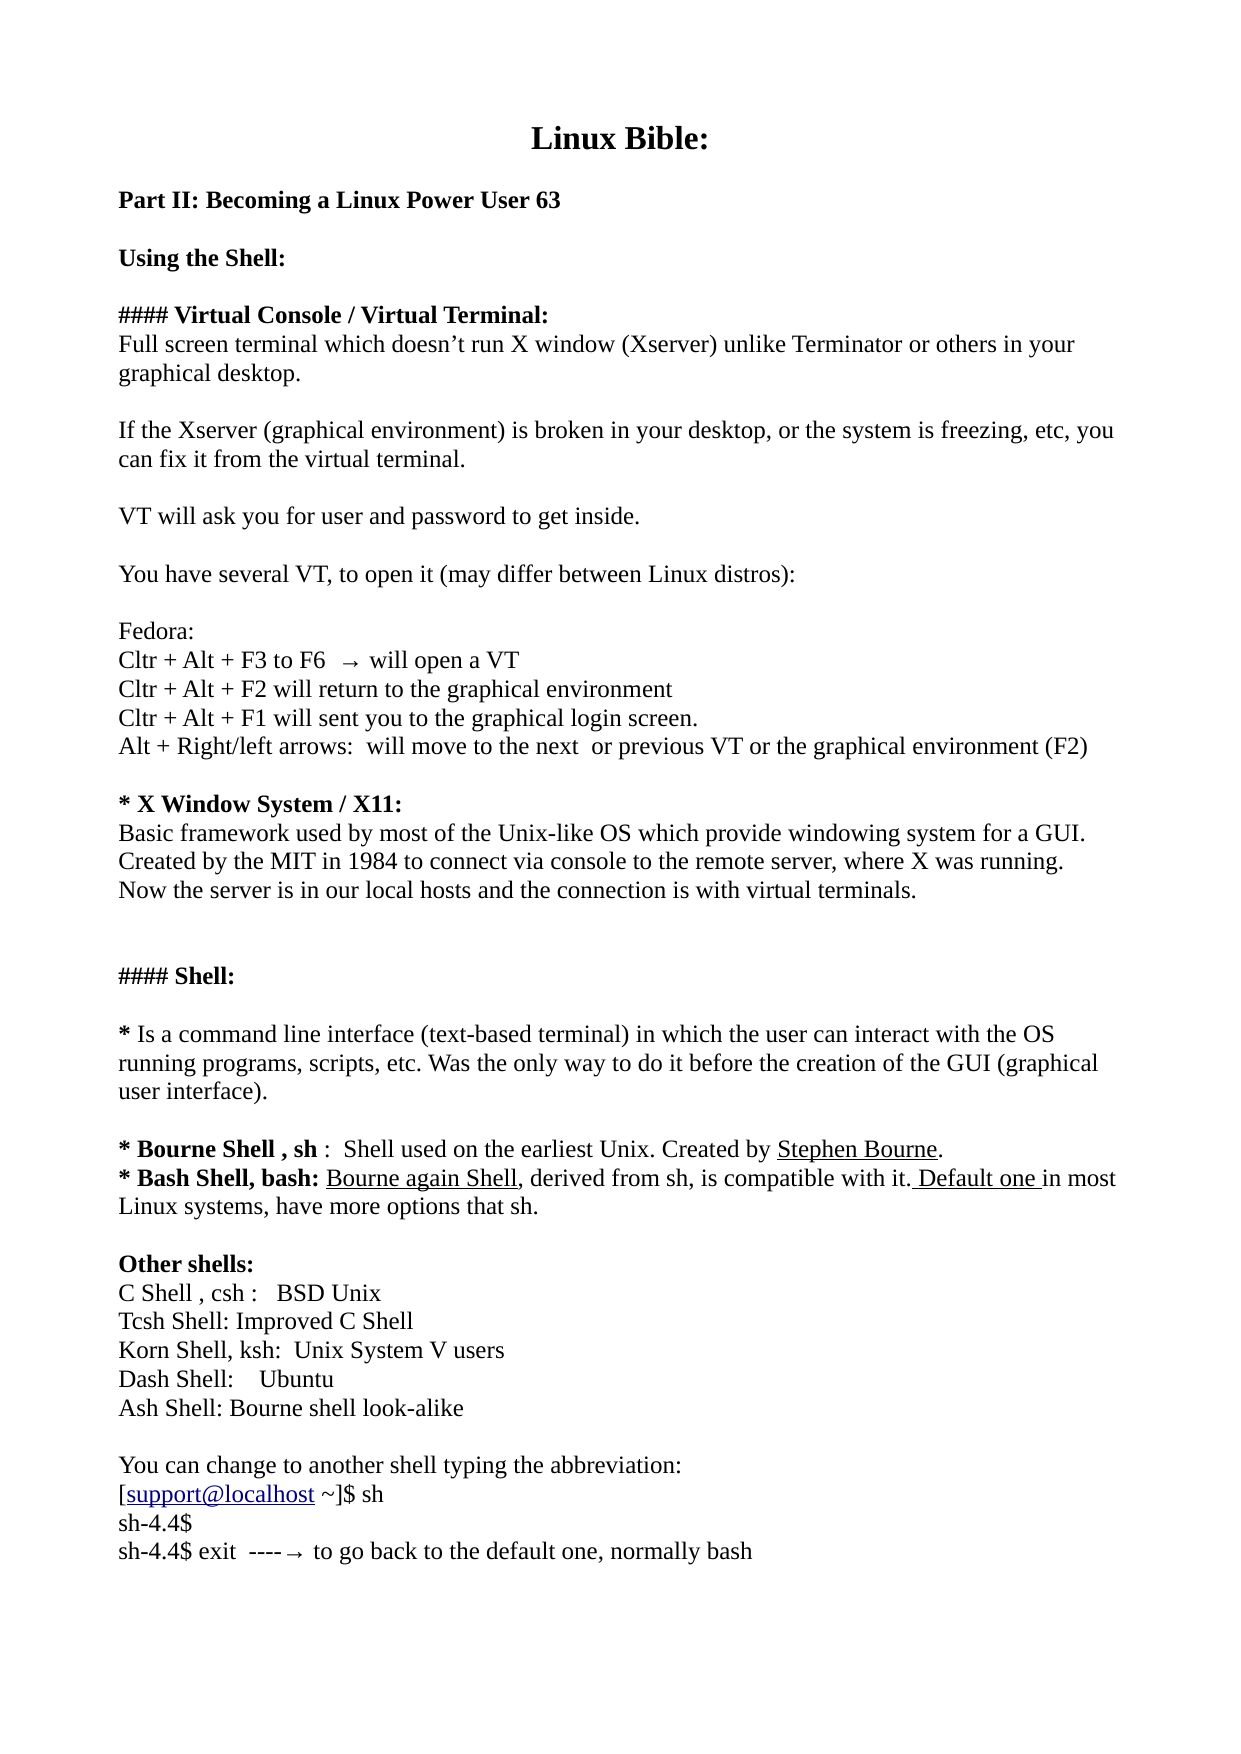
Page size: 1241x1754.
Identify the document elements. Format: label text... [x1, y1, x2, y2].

text * Bash Shell, bash: Bourne again Shell, derived from sh, is compatible with it. Default one in most Linux systems, have more options that sh. [118, 1163, 1122, 1220]
text Other shells: [118, 1249, 1122, 1278]
text Cltr + Alt + F1 will sent you to the graphical login screen. [118, 703, 1122, 731]
text #### Shell: [118, 961, 1122, 990]
text Linux Bible: [118, 118, 1122, 156]
text Dash Shell: Ubuntu [118, 1364, 1122, 1393]
text Now the server is in our local hosts and the connection is with virtual terminals. [118, 875, 1122, 904]
text You have several VT, to open it (may differ between Linux distros): [118, 559, 1122, 588]
text * X Window System / X11: [118, 789, 1122, 818]
text If the Xserver (graphical environment) is broken in your desktop, or the system is freezing, etc, you can fix it from the virtual terminal. [118, 415, 1122, 473]
text C Shell , csh : BSD Unix [118, 1278, 1122, 1306]
text Fedora: [118, 616, 1122, 645]
text [support@localhost ~]$ sh [118, 1479, 1122, 1508]
text VT will ask you for user and password to get inside. [118, 501, 1122, 530]
text #### Virtual Console / Virtual Terminal: [118, 300, 1122, 329]
text Basic framework used by most of the Unix-like OS which provide windowing system for a GUI. [118, 818, 1122, 846]
text Korn Shell, ksh: Unix System V users [118, 1335, 1122, 1364]
text Using the Shell: [118, 243, 1122, 271]
text sh-4.4$ exit ----→ to go back to the default one, normally bash [118, 1536, 1122, 1565]
text Tcsh Shell: Improved C Shell [118, 1306, 1122, 1335]
text Part II: Becoming a Linux Power User 63 [118, 185, 1122, 214]
text You can change to another shell typing the abbreviation: [118, 1450, 1122, 1479]
text Alt + Right/left arrows: will move to the next or previous VT or the graphical environment (F2) [118, 731, 1122, 760]
text * Is a command line interface (text-based terminal) in which the user can interact with the OS running programs, scripts, etc. Was the only way to do it before the creation of the GUI (graphical user interface). [118, 1019, 1122, 1105]
text Ash Shell: Bourne shell look-alike [118, 1393, 1122, 1421]
text Cltr + Alt + F3 to F6 → will open a VT [118, 645, 1122, 674]
text Full screen terminal which doesn’t run X window (Xserver) unlike Terminator or others in your graphical desktop. [118, 329, 1122, 386]
text sh-4.4$ [118, 1508, 1122, 1536]
text Created by the MIT in 1984 to connect via console to the remote server, where X was running. [118, 846, 1122, 875]
text Cltr + Alt + F2 will return to the graphical environment [118, 674, 1122, 703]
text * Bourne Shell , sh : Shell used on the earliest Unix. Created by Stephen Bourne. [118, 1134, 1122, 1163]
